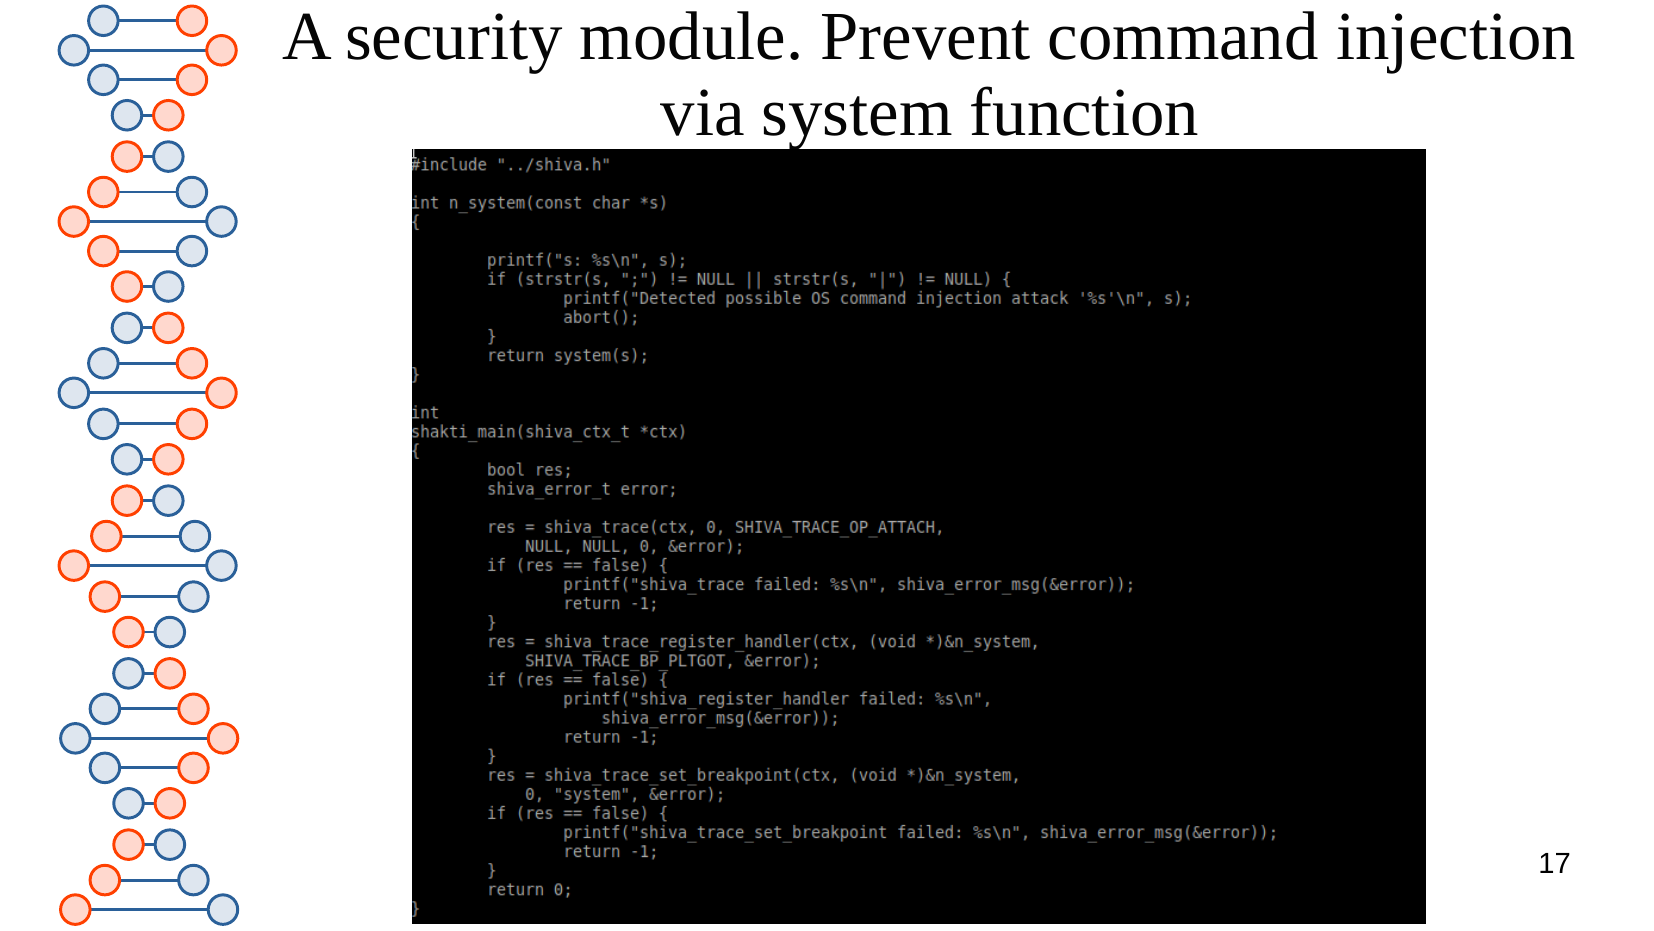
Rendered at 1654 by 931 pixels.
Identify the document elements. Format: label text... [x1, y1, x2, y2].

picture [412, 149, 1426, 924]
title A security module. Prevent command injection via system function [265, 0, 1595, 227]
